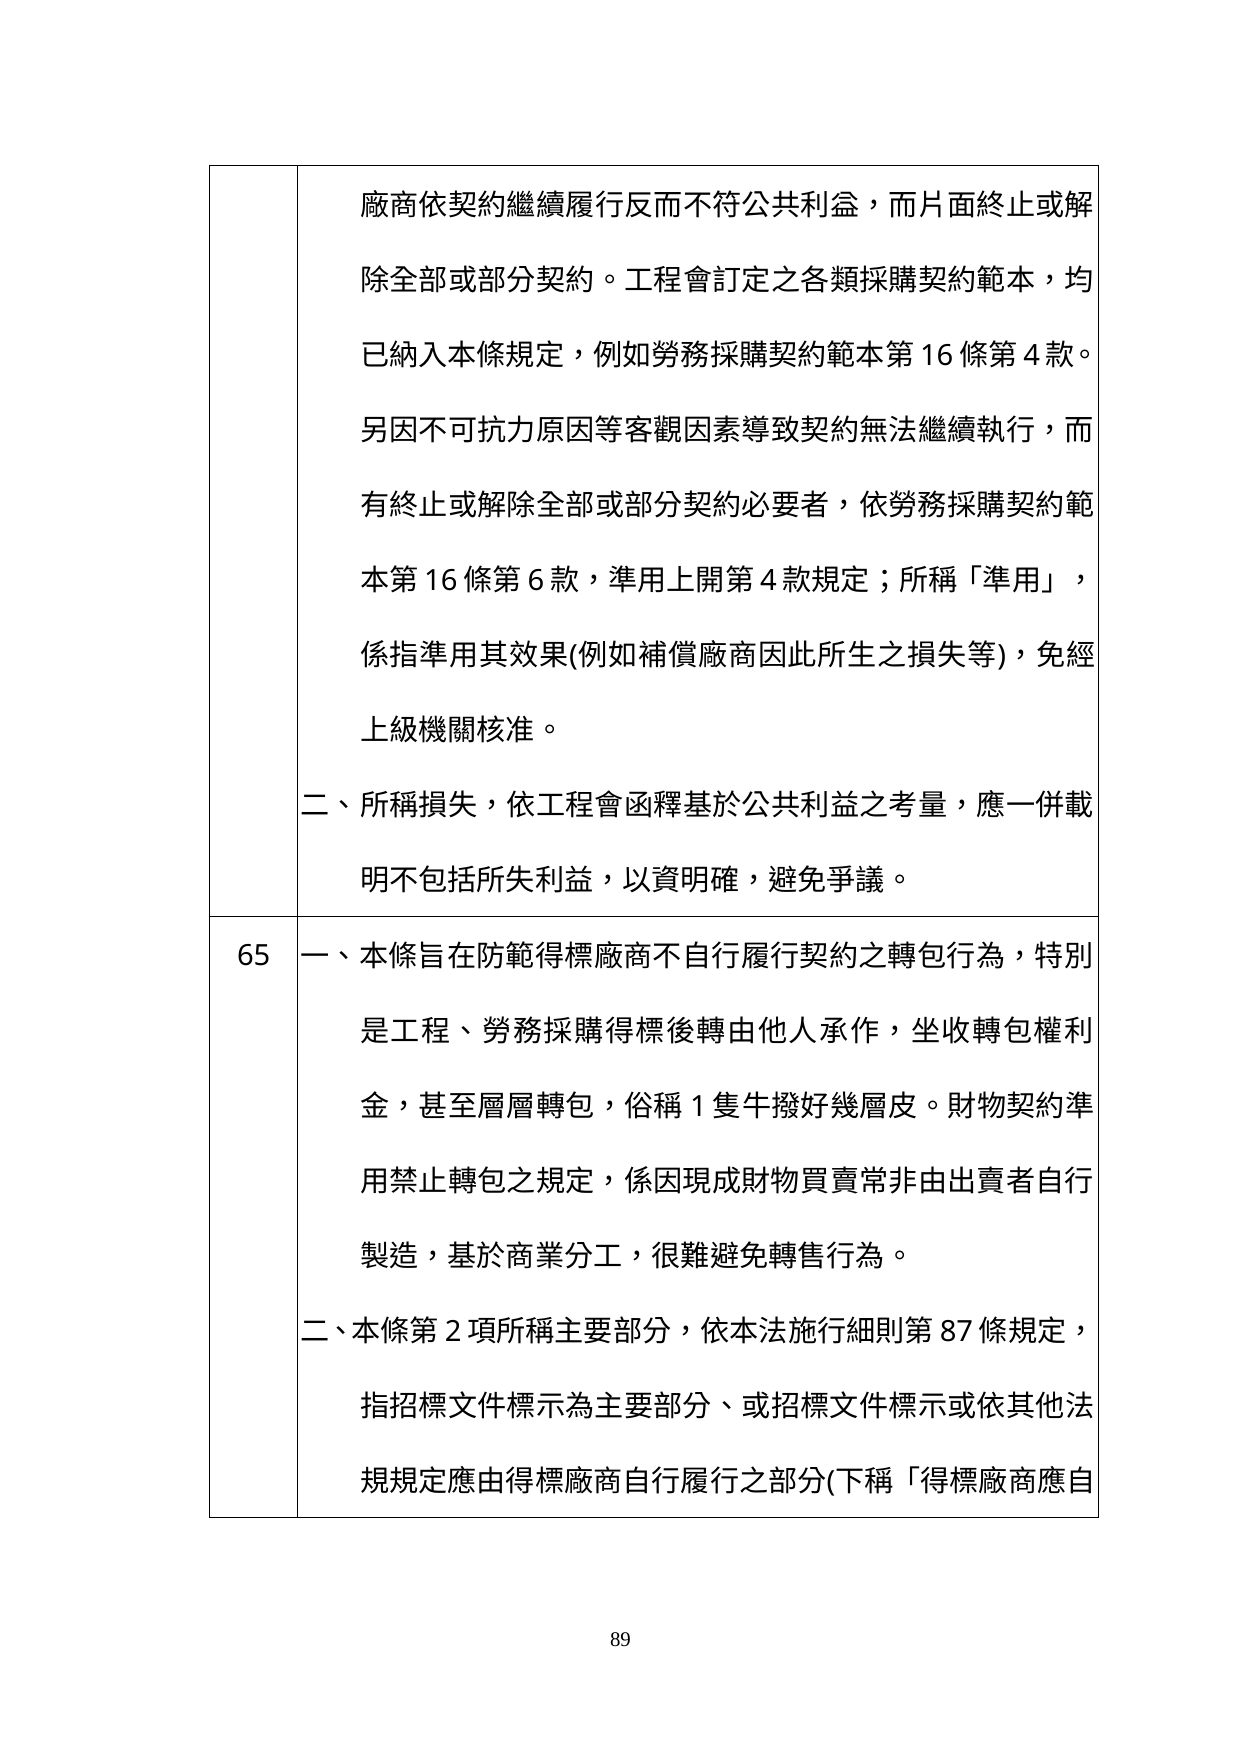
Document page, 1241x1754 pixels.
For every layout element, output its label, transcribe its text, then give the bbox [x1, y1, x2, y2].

table_cell 廠商依契約繼續履行反而不符公共利益，而片面終止或解除全部或部分契約。工程會訂定之各類採購契約範本，均已納入本條規定，例如勞務採購契約範本第16條第4款。另因不可抗力原因等客觀因素導致契約無法繼續執行，而有終止或解除全部或部分契約必要者，依勞務採購契約範本第16條第6款，準用上開第4款規定；所稱「準用」，係指準用其效果(例如補償廠商因此所生之損失等)，免經上級機關核准。 所稱損失，依工程會函釋基於公共利益之考量，應一併載明不包括所失利益，以資明確，避免爭議。 [298, 166, 1098, 916]
table_cell [210, 166, 297, 916]
table_cell 一、本條旨在防範得標廠商不自行履行契約之轉包行為，特別是工程、勞務採購得標後轉由他人承作，坐收轉包權利金，甚至層層轉包，俗稱1隻牛撥好幾層皮。財物契約準用禁止轉包之規定，係因現成財物買賣常非由出賣者自行製造，基於商業分工，很難避免轉售行為。 二、本條第2項所稱主要部分，依本法施行細則第87條規定，指招標文件標示為主要部分、或招標文件標示或依其他法規規定應由得標廠商自行履行之部分(下稱「得標廠商應自 [298, 917, 1098, 1517]
table_cell 65 [210, 917, 297, 1517]
